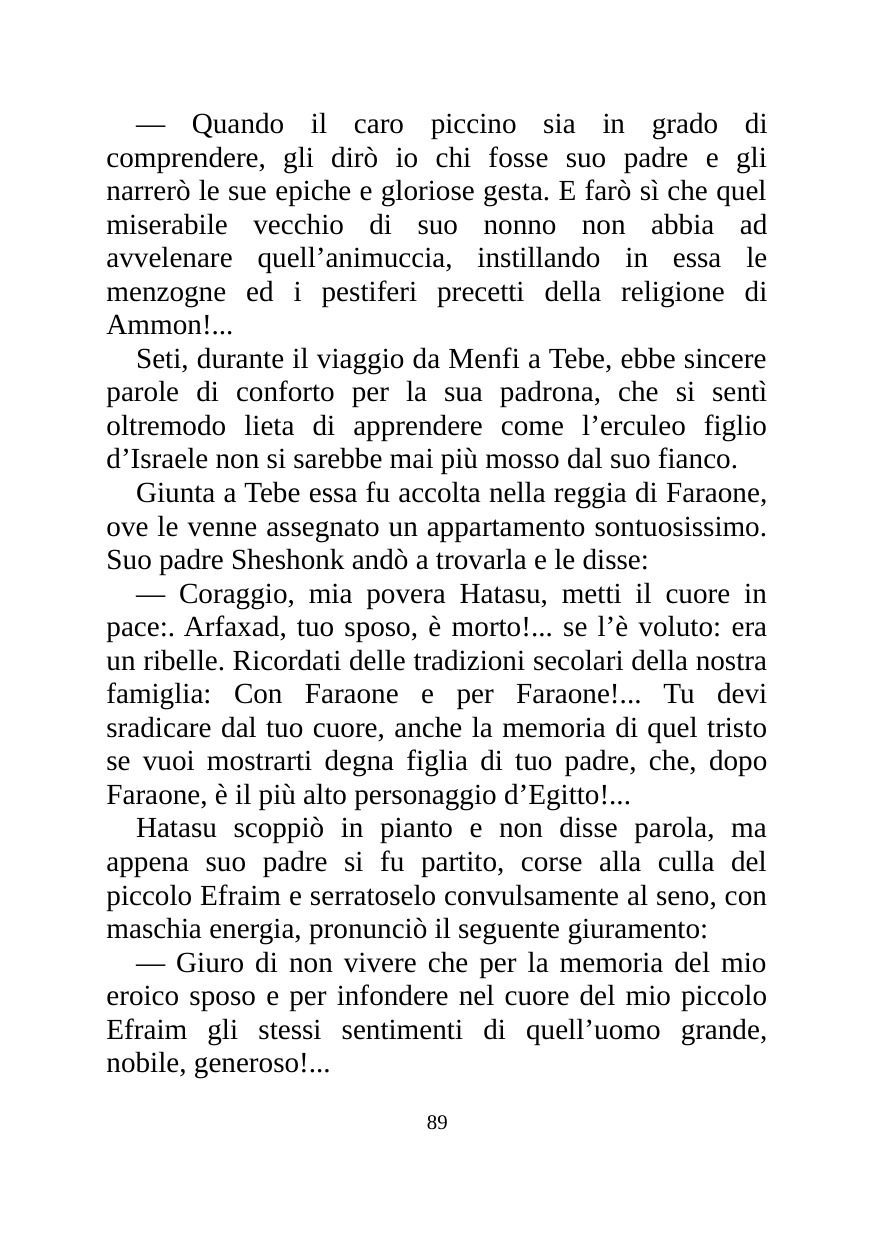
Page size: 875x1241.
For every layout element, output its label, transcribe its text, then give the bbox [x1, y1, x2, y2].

text — Giuro di non vivere che per la memoria del mio eroico sposo e per infondere nel cuore del mio piccolo Efraim gli stessi sentimenti di quell’uomo grande, nobile, generoso!... [106, 945, 768, 1079]
text Giunta a Tebe essa fu accolta nella reggia di Faraone, ove le venne assegnato un appartamento sontuosissimo. Suo padre Sheshonk andò a trovarla e le disse: [106, 475, 768, 576]
text Seti, durante il viaggio da Menfi a Tebe, ebbe sincere parole di conforto per la sua padrona, che si sentì oltremodo lieta di apprendere come l’erculeo figlio d’Israele non si sarebbe mai più mosso dal suo fianco. [106, 341, 768, 475]
text — Quando il caro piccino sia in grado di comprendere, gli dirò io chi fosse suo padre e gli narrerò le sue epiche e gloriose gesta. E farò sì che quel miserabile vecchio di suo nonno non abbia ad avvelenare quell’animuccia, instillando in essa le menzogne ed i pestiferi precetti della religione di Ammon!... [106, 106, 768, 341]
text — Coraggio, mia povera Hatasu, metti il cuore in pace:. Arfaxad, tuo sposo, è morto!... se l’è voluto: era un ribelle. Ricordati delle tradizioni secolari della nostra famiglia: Con Faraone e per Faraone!... Tu devi sradicare dal tuo cuore, anche la memoria di quel tristo se vuoi mostrarti degna figlia di tuo padre, che, dopo Faraone, è il più alto personaggio d’Egitto!... [106, 576, 768, 811]
text Hatasu scoppiò in pianto e non disse parola, ma appena suo padre si fu partito, corse alla culla del piccolo Efraim e serratoselo convulsamente al seno, con maschia energia, pronunciò il seguente giuramento: [106, 811, 768, 945]
